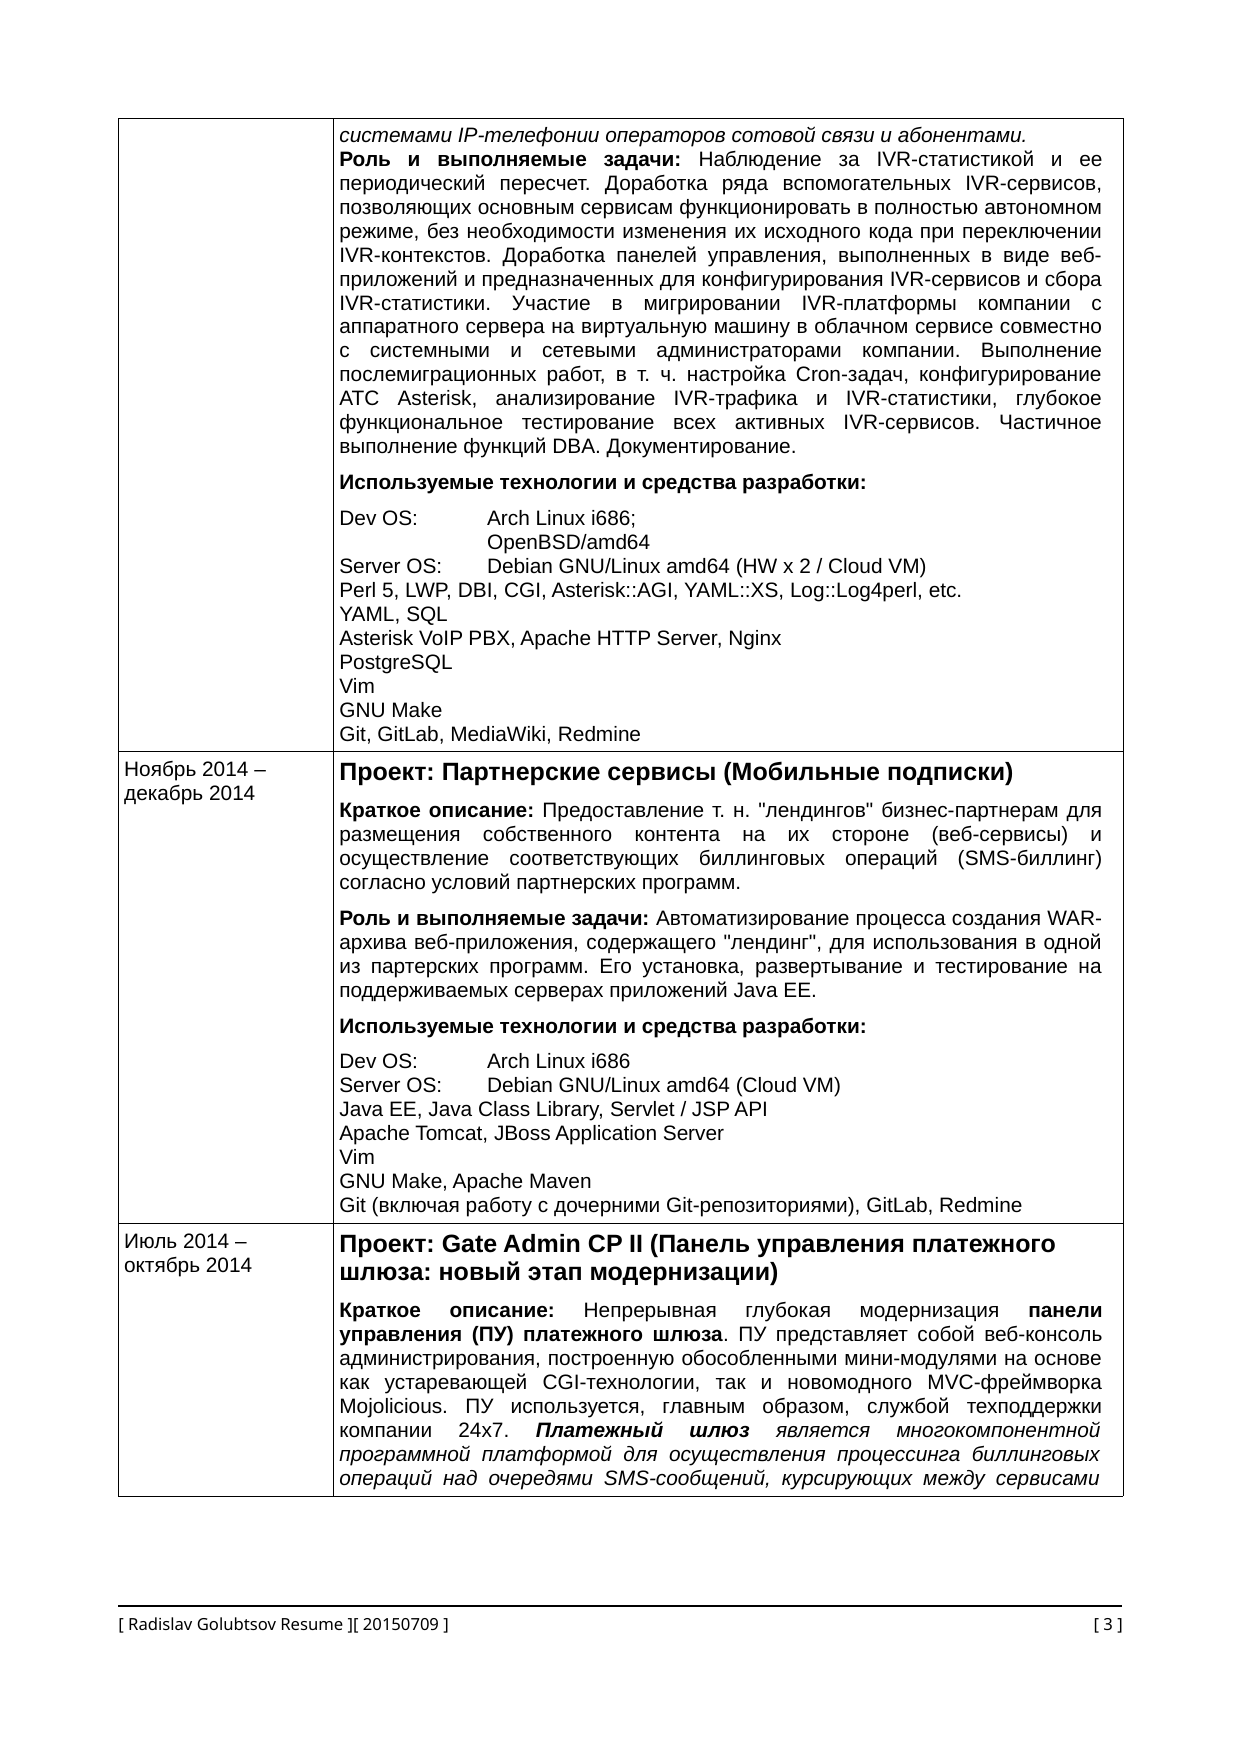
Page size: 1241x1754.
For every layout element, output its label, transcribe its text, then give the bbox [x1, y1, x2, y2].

table_cell Проект: Gate Admin CP II (Панель управления платежного шлюза: новый этап модернизации) Краткое описание: Непрерывная глубокая модернизация панели управления (ПУ) платежного шлюза. ПУ представляет собой веб-консоль администрирования, построенную обособленными мини-модулями на основе как устаревающей CGI-технологии, так и новомодного MVC-фреймворка Mojolicious. ПУ используется, главным образом, службой техподдержки компании 24x7. Платежный шлюз является многокомпонентной программной платформой для осуществления процессинга биллинговых операций над очередями SMS-сообщений, курсирующих между сервисами [334, 1224, 1123, 1496]
table_cell [119, 119, 333, 751]
table_cell Проект: Партнерские сервисы (Мобильные подписки) Краткое описание: Предоставление т. н. "лендингов" бизнес-партнерам для размещения собственного контента на их стороне (веб-сервисы) и осуществление соответствующих биллинговых операций (SMS-биллинг) согласно условий партнерских программ. Роль и выполняемые задачи: Автоматизирование процесса создания WAR-архива веб-приложения, содержащего "лендинг", для использования в одной из партерских программ. Его установка, развертывание и тестирование на поддерживаемых серверах приложений Java EE. Используемые технологии и средства разработки: Dev OS: Arch Linux i686 Server OS: Debian GNU/Linux amd64 (Cloud VM) Java EE, Java Class Library, Servlet / JSP API Apache Tomcat, JBoss Application Server Vim GNU Make, Apache Maven Git (включая работу с дочерними Git-репозиториями), GitLab, Redmine [334, 752, 1123, 1223]
table_cell системами IP-телефонии операторов сотовой связи и абонентами. Роль и выполняемые задачи: Наблюдение за IVR-статистикой и ее периодический пересчет. Доработка ряда вспомогательных IVR-сервисов, позволяющих основным сервисам функционировать в полностью автономном режиме, без необходимости изменения их исходного кода при переключении IVR-контекстов. Доработка панелей управления, выполненных в виде веб-приложений и предназначенных для конфигурирования IVR-сервисов и сбора IVR-статистики. Участие в мигрировании IVR-платформы компании с аппаратного сервера на виртуальную машину в облачном сервисе совместно с системными и сетевыми администраторами компании. Выполнение послемиграционных работ, в т. ч. настройка Cron-задач, конфигурирование АТС Asterisk, анализирование IVR-трафика и IVR-статистики, глубокое функциональное тестирование всех активных IVR-сервисов. Частичное выполнение функций DBA. Документирование. Используемые технологии и средства разработки: Dev OS: Arch Linux i686; OpenBSD/amd64 Server OS: Debian GNU/Linux amd64 (HW x 2 / Cloud VM) Perl 5, LWP, DBI, CGI, Asterisk::AGI, YAML::XS, Log::Log4perl, etc. YAML, SQL Asterisk VoIP PBX, Apache HTTP Server, Nginx PostgreSQL Vim GNU Make Git, GitLab, MediaWiki, Redmine [334, 119, 1123, 751]
table_cell Июль 2014 – октябрь 2014 [119, 1224, 333, 1496]
table_cell Ноябрь 2014 – декабрь 2014 [119, 752, 333, 1223]
